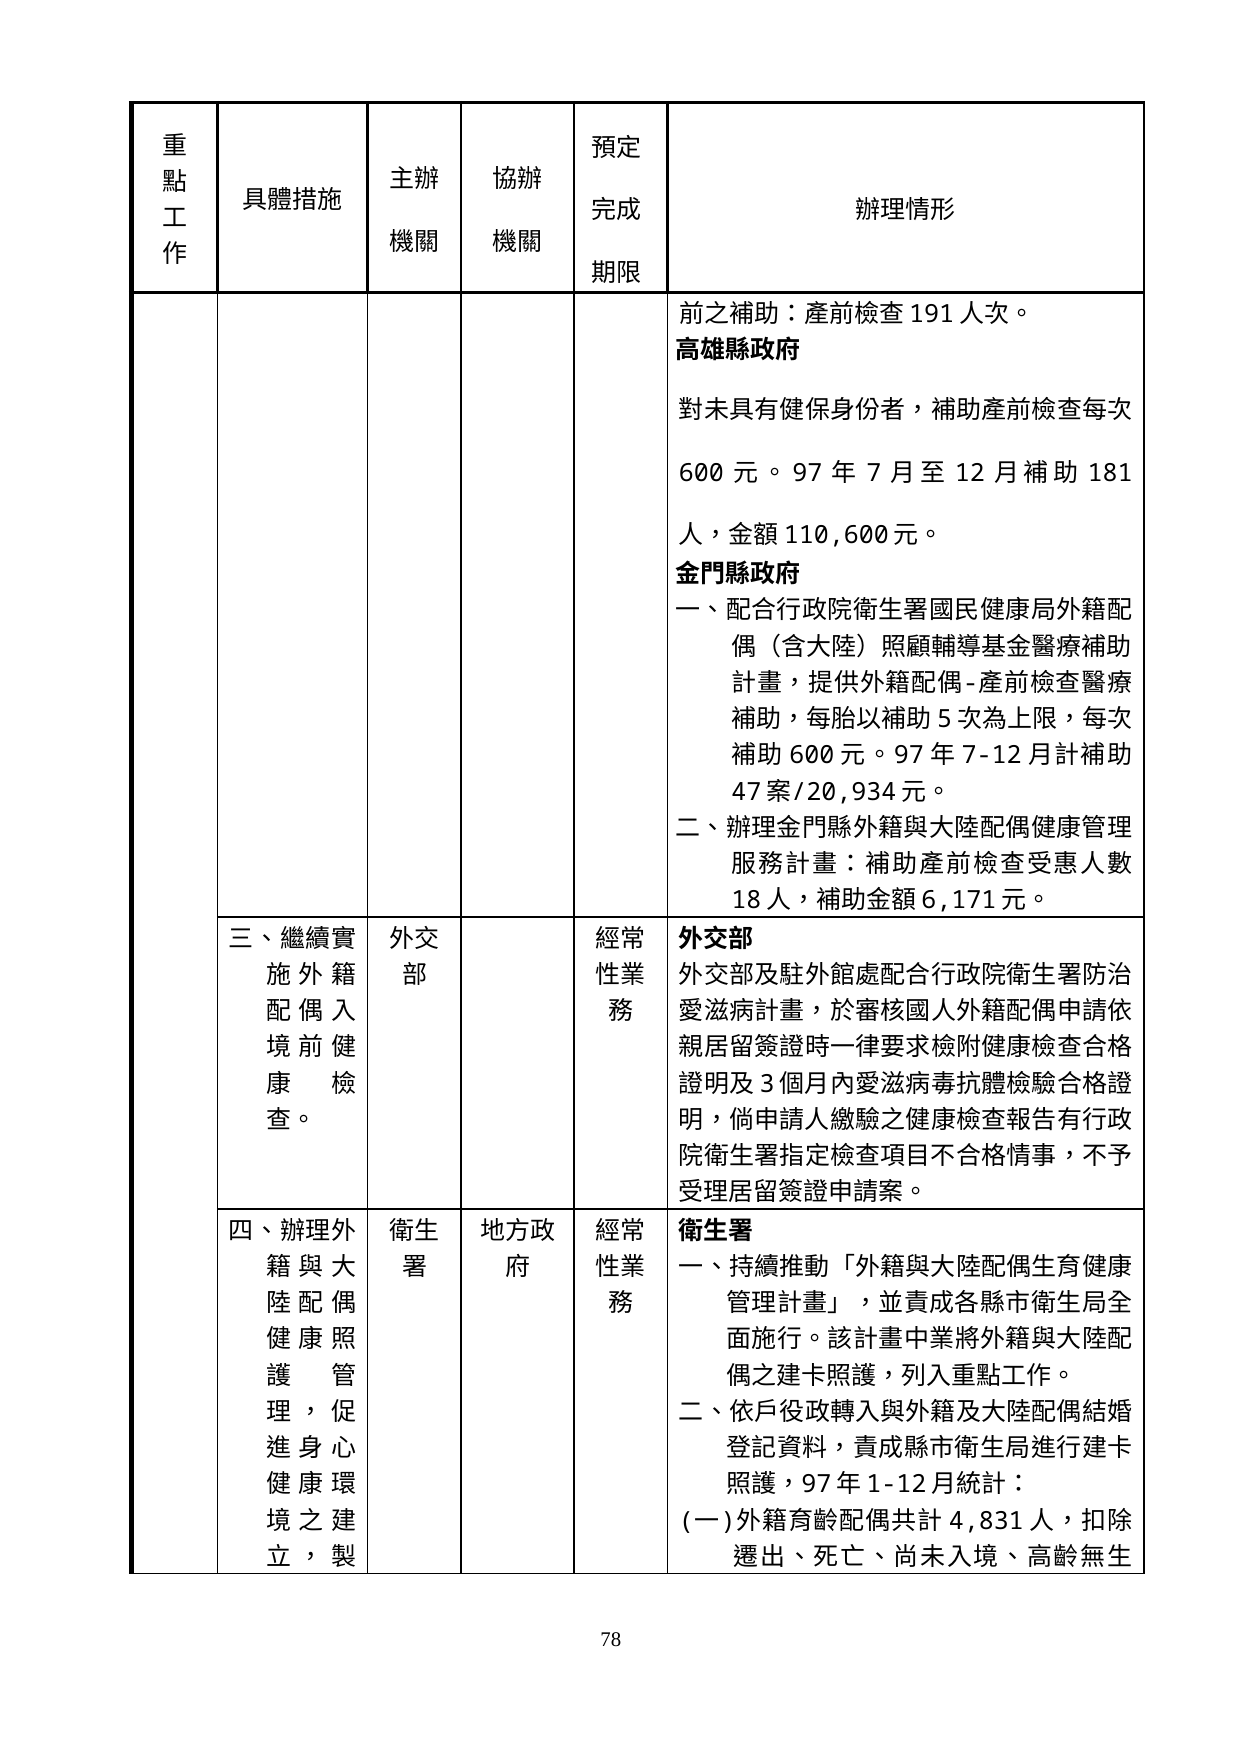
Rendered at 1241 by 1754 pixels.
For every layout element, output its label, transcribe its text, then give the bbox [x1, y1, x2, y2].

table_header 辦理情形 [669, 104, 1143, 291]
table_header 重點工作 [134, 104, 216, 291]
table_cell [134, 294, 217, 1573]
table_cell 經常性業務 [575, 918, 667, 1208]
table_cell 前之補助：產前檢查191人次。 高雄縣政府 對未具有健保身份者，補助產前檢查每次600元。97年7月至12月補助181人，金額110,600元。 金門縣政府 一、配合行政院衛生署國民健康局外籍配偶（含大陸）照顧輔導基金醫療補助計畫，提供外籍配偶-產前檢查醫療補助，每胎以補助5次為上限，每次補助600元。97年7-12月計補助47案/20,934元。 二、辦理金門縣外籍與大陸配偶健康管理服務計畫：補助產前檢查受惠人數18人，補助金額6,171元。 [668, 294, 1143, 916]
table_cell 三、繼續實施外籍配偶入境前健康檢查。 [218, 918, 367, 1208]
table_cell 經常 性業 務 [575, 1210, 667, 1573]
table_header 協辦 機關 [462, 104, 573, 291]
table_cell 外交部 外交部及駐外館處配合行政院衛生署防治愛滋病計畫，於審核國人外籍配偶申請依親居留簽證時一律要求檢附健康檢查合格證明及3個月內愛滋病毒抗體檢驗合格證明，倘申請人繳驗之健康檢查報告有行政院衛生署指定檢查項目不合格情事，不予受理居留簽證申請案。 [668, 918, 1143, 1208]
table_header 具體措施 [219, 104, 366, 291]
table_cell [368, 294, 460, 916]
table_cell [575, 294, 667, 916]
table_cell 四、辦理外籍與大陸配偶健康照護管理，促進身心健康環境之建立，製 [218, 1210, 367, 1573]
table_cell [462, 918, 573, 1208]
table_header 預定完成期限 [575, 104, 666, 291]
table_cell 地方政府 [462, 1210, 573, 1573]
table_cell 衛生署 一、持續推動「外籍與大陸配偶生育健康管理計畫」，並責成各縣市衛生局全面施行。該計畫中業將外籍與大陸配偶之建卡照護，列入重點工作。 二、依戶役政轉入與外籍及大陸配偶結婚登記資料，責成縣市衛生局進行建卡照護，97年1-12月統計： (一)外籍育齡配偶共計4,831人，扣除遷出、死亡、尚未入境、高齡無生 [668, 1210, 1143, 1573]
table_cell [218, 294, 367, 916]
table_cell 衛生署 [368, 1210, 460, 1573]
table_header 主辦 機關 [369, 104, 460, 291]
table_cell 外交部 [368, 918, 460, 1208]
table_cell [462, 294, 573, 916]
